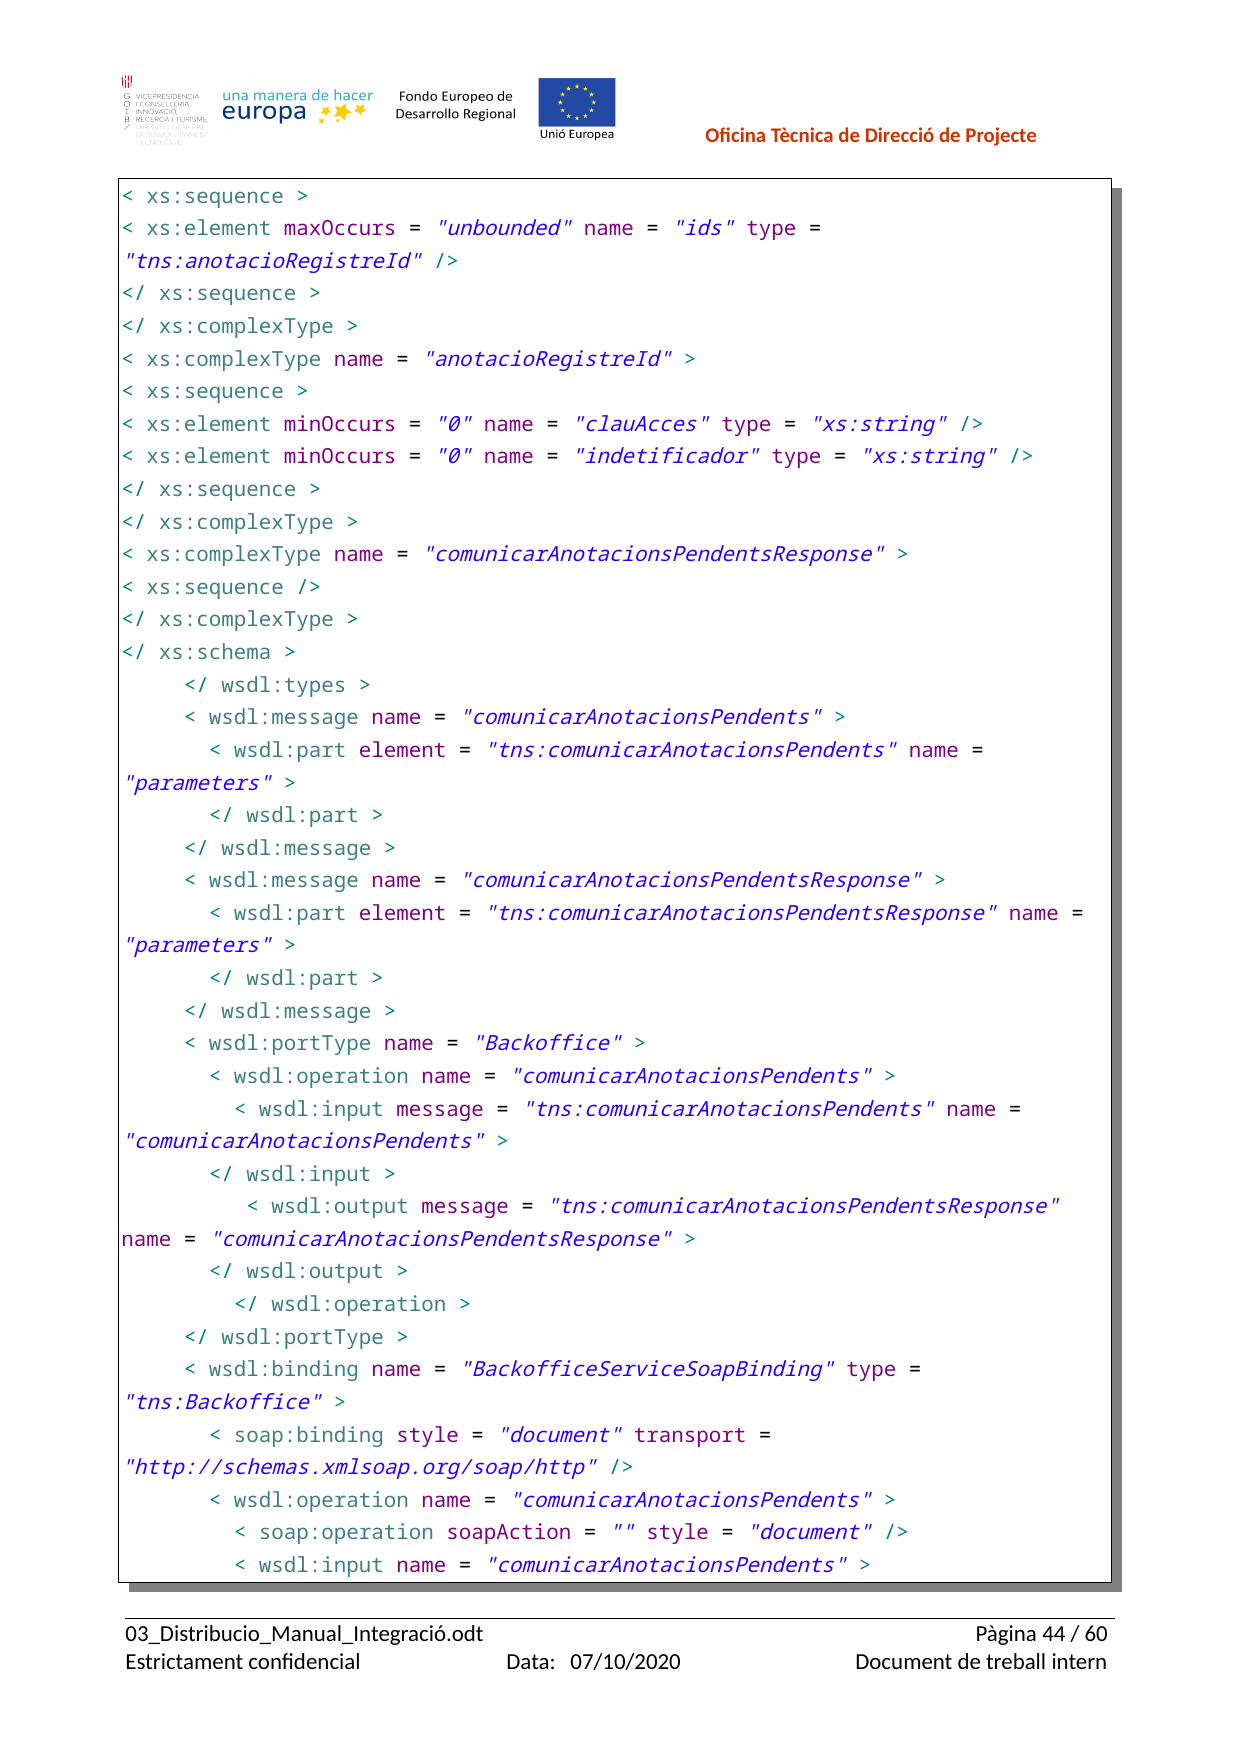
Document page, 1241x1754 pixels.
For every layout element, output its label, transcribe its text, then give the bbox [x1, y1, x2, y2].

text < wsdl:message name = "comunicarAnotacionsPendents" > [119, 699, 1111, 731]
text </ xs:complexType > [119, 308, 1111, 339]
text < wsdl:operation name = "comunicarAnotacionsPendents" > [119, 1482, 1111, 1513]
text </ wsdl:output > [119, 1254, 1111, 1285]
text < wsdl:operation name = "comunicarAnotacionsPendents" > [119, 1058, 1111, 1089]
text </ wsdl:part > [119, 960, 1111, 992]
text < wsdl:output message = "tns:comunicarAnotacionsPendentsResponse" name = "comunicarAnotacionsPendentsResponse" > [119, 1188, 1111, 1252]
picture [118, 73, 213, 147]
text < soap:binding style = "document" transport = "http://schemas.xmlsoap.org/soap/http" /> [119, 1417, 1111, 1481]
text < xs:sequence > [119, 179, 1111, 209]
text < wsdl:message name = "comunicarAnotacionsPendentsResponse" > [119, 862, 1111, 894]
text </ xs:sequence > [119, 276, 1111, 307]
text < soap:operation soapAction = "" style = "document" /> [119, 1514, 1111, 1546]
text < xs:element minOccurs = "0" name = "indetificador" type = "xs:string" /> [119, 438, 1111, 470]
text < wsdl:portType name = "Backoffice" > [119, 1025, 1111, 1057]
text < wsdl:part element = "tns:comunicarAnotacionsPendents" name = "parameters" > [119, 732, 1111, 796]
text < wsdl:input name = "comunicarAnotacionsPendents" > [119, 1547, 1111, 1582]
text < xs:sequence /> [119, 569, 1111, 600]
text </ xs:complexType > [119, 602, 1111, 633]
text </ wsdl:portType > [119, 1319, 1111, 1350]
text < xs:complexType name = "anotacioRegistreId" > [119, 341, 1111, 372]
text </ xs:complexType > [119, 504, 1111, 535]
picture [219, 73, 621, 147]
text </ wsdl:message > [119, 993, 1111, 1024]
text </ wsdl:types > [119, 667, 1111, 698]
text < xs:element maxOccurs = "unbounded" name = "ids" type = "tns:anotacioRegistreId" /> [119, 210, 1111, 274]
text < wsdl:part element = "tns:comunicarAnotacionsPendentsResponse" name = "parameters" > [119, 895, 1111, 959]
text < xs:complexType name = "comunicarAnotacionsPendentsResponse" > [119, 536, 1111, 568]
text </ xs:schema > [119, 634, 1111, 666]
text < wsdl:binding name = "BackofficeServiceSoapBinding" type = "tns:Backoffice" > [119, 1351, 1111, 1416]
text < xs:sequence > [119, 373, 1111, 405]
text </ wsdl:input > [119, 1156, 1111, 1187]
text </ wsdl:part > [119, 797, 1111, 829]
text < xs:element minOccurs = "0" name = "clauAcces" type = "xs:string" /> [119, 406, 1111, 437]
text </ wsdl:message > [119, 830, 1111, 861]
text < wsdl:input message = "tns:comunicarAnotacionsPendents" name = "comunicarAnotacionsPendents" > [119, 1091, 1111, 1155]
text </ wsdl:operation > [119, 1286, 1111, 1318]
text </ xs:sequence > [119, 471, 1111, 503]
